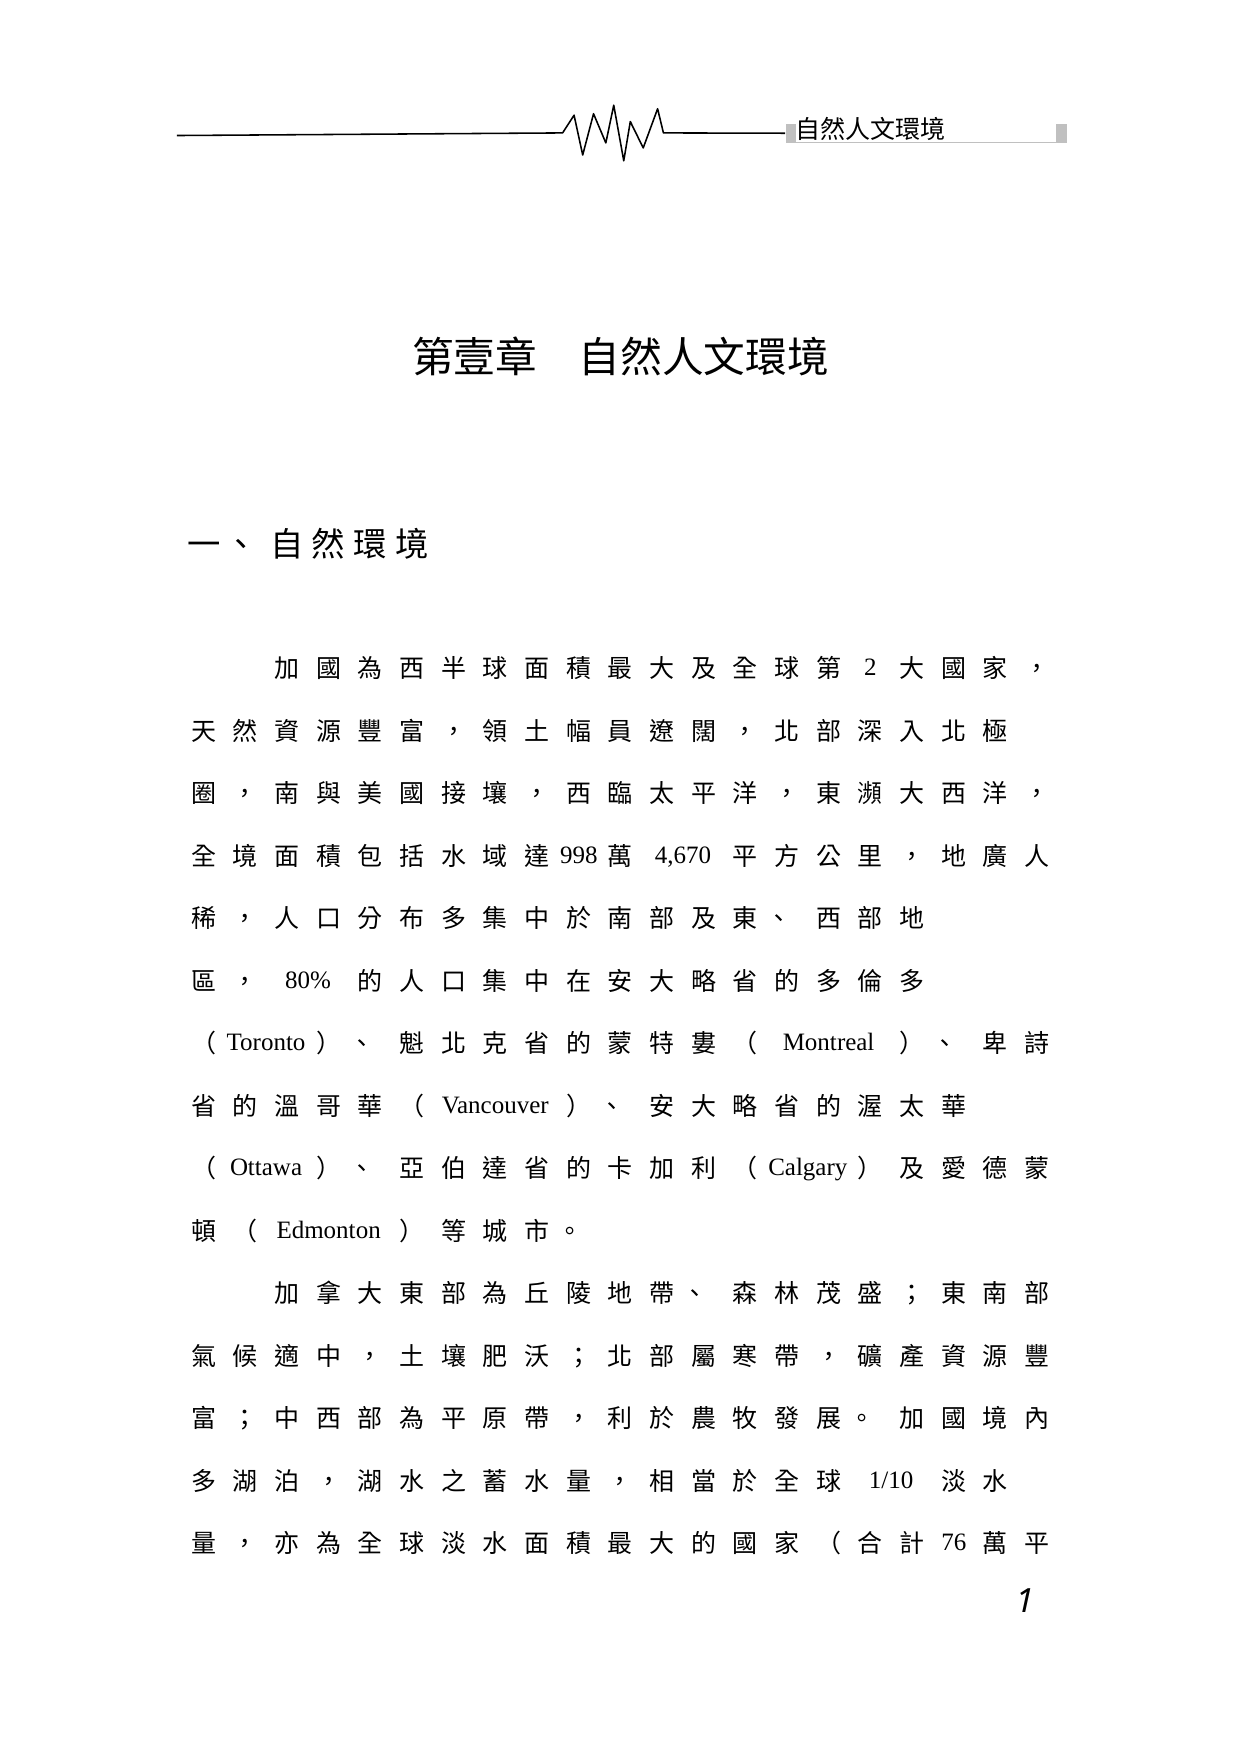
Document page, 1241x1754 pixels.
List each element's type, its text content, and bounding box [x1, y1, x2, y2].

text 第壹章 自然人文環境 [183, 313, 1058, 375]
text 一、自然環境 [183, 500, 1058, 563]
text 加國為西半球面積最大及全球第2大國家，天然資源豐富，領土幅員遼闊，北部深入北極圈，南與美國接壤，西臨太平洋，東瀕大西洋，全境面積包括水域達998萬4,670平方公里，地廣人稀，人口分布多集中於南部及東、西部地區，80%的人口集中在安大略省的多倫多（Toronto）、魁北克省的蒙特婁（Montreal）、卑詩省的溫哥華（Vancouver）、安大略省的渥太華（Ottawa）、亞伯達省的卡加利（Calgary）及愛德蒙頓（Edmonton）等城市。 [183, 625, 1058, 1250]
text 加拿大東部為丘陵地帶、森林茂盛；東南部氣候適中，土壤肥沃；北部屬寒帶，礦產資源豐富；中西部為平原帶，利於農牧發展。加國境內多湖泊，湖水之蓄水量，相當於全球1/10淡水量，亦為全球淡水面積最大的國家（合計76萬平 [183, 1250, 1058, 1563]
